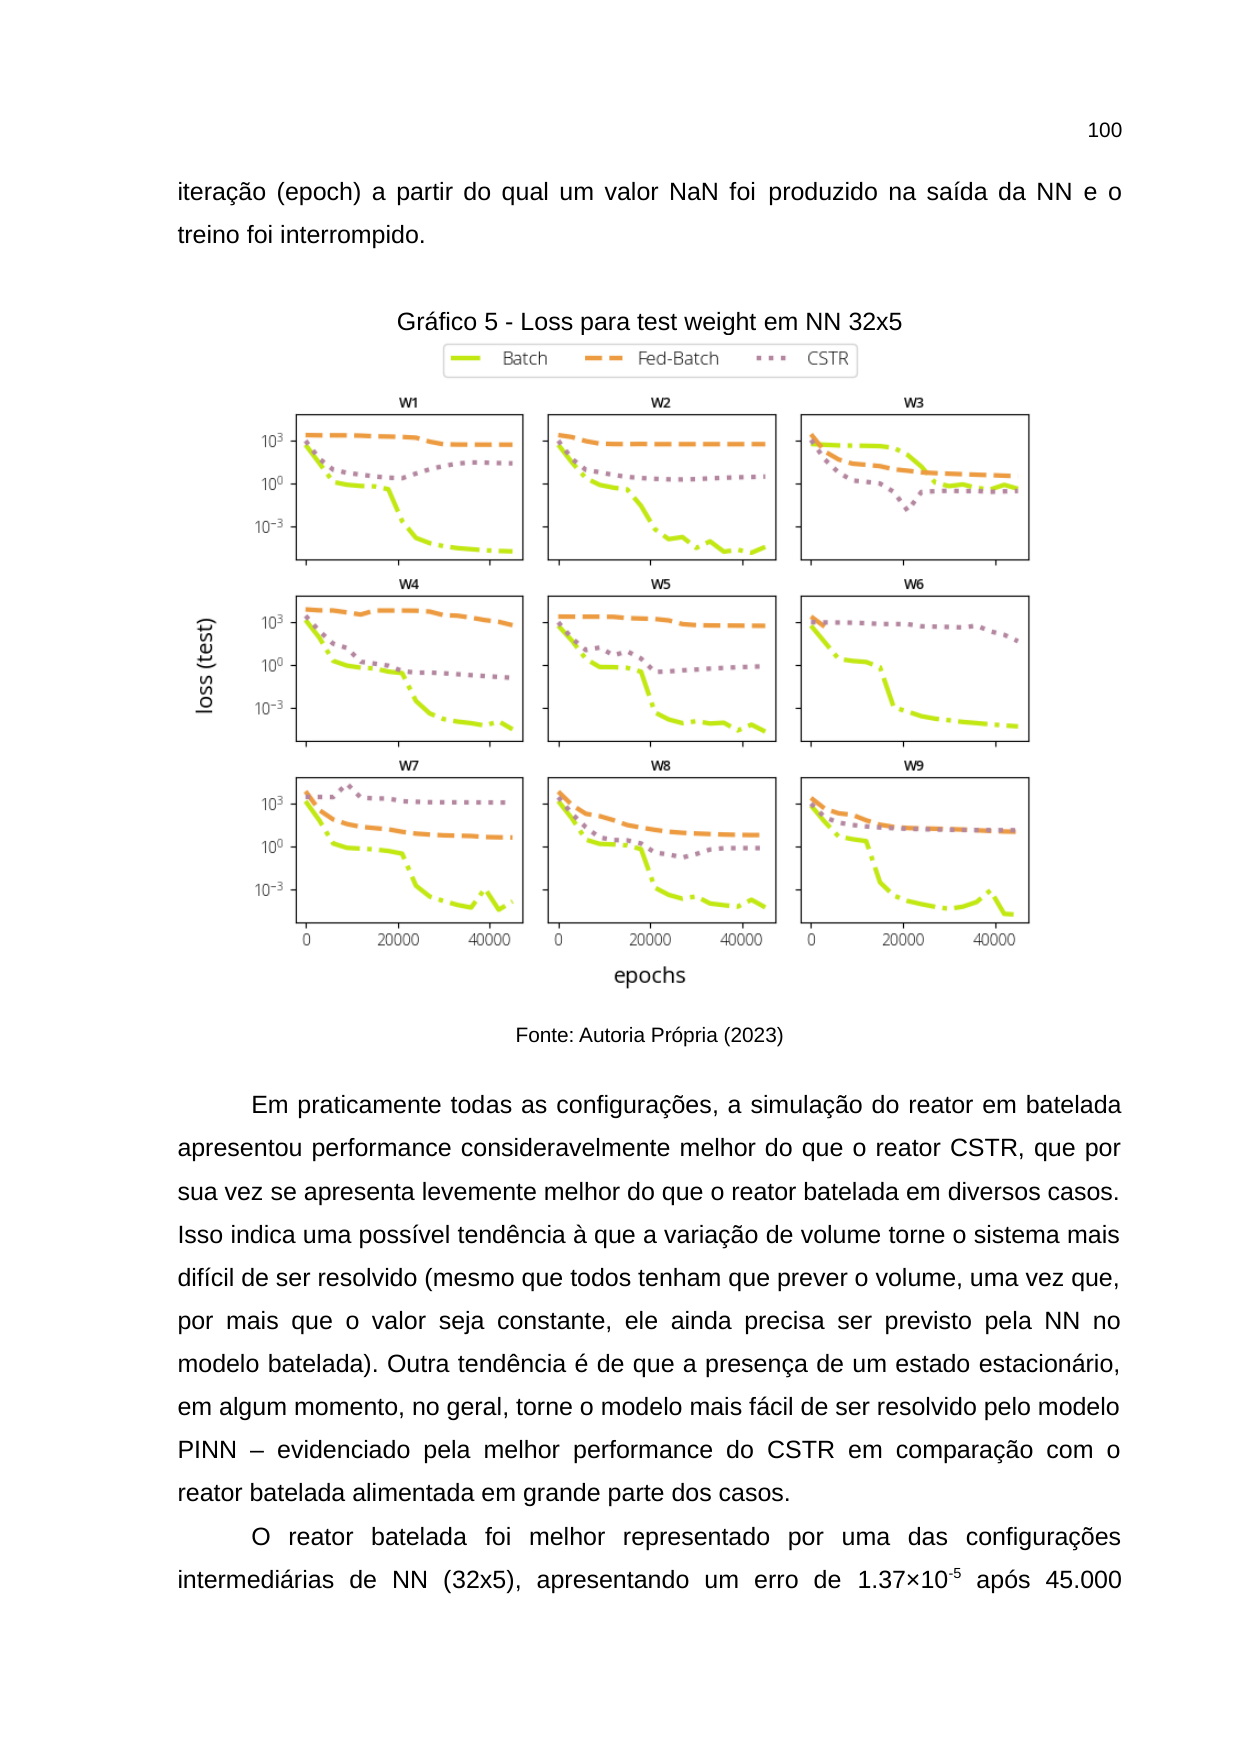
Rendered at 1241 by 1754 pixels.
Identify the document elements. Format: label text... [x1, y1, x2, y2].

text Em praticamente todas as configurações, a simulação do reator em batelada apresentou performance consideravelmente melhor do que o reator CSTR, que por sua vez se apresenta levemente melhor do que o reator batelada em diversos casos. Isso indica uma possível tendência à que a variação de volume torne o sistema mais difícil de ser resolvido (mesmo que todos tenham que prever o volume, uma vez que, por mais que o valor seja constante, ele ainda precisa ser previsto pela NN no modelo batelada). Outra tendência é de que a presença de um estado estacionário, em algum momento, no geral, torne o modelo mais fácil de ser resolvido pelo modelo PINN – evidenciado pela melhor performance do CSTR em comparação com o reator batelada alimentada em grande parte dos casos. [177, 1090, 1122, 1507]
text O reator batelada foi melhor representado por uma das configurações intermediárias de NN (32x5), apresentando um erro de 1.37×10-5 após 45.000 [177, 1521, 1122, 1593]
text Gráfico 5 - Loss para test weight em NN 32x5 [177, 306, 1122, 335]
picture [177, 335, 1123, 995]
text iteração (epoch) a partir do qual um valor NaN foi produzido na saída da NN e o treino foi interrompido. [177, 177, 1122, 249]
text Fonte: Autoria Própria (2023) [177, 1023, 1122, 1047]
